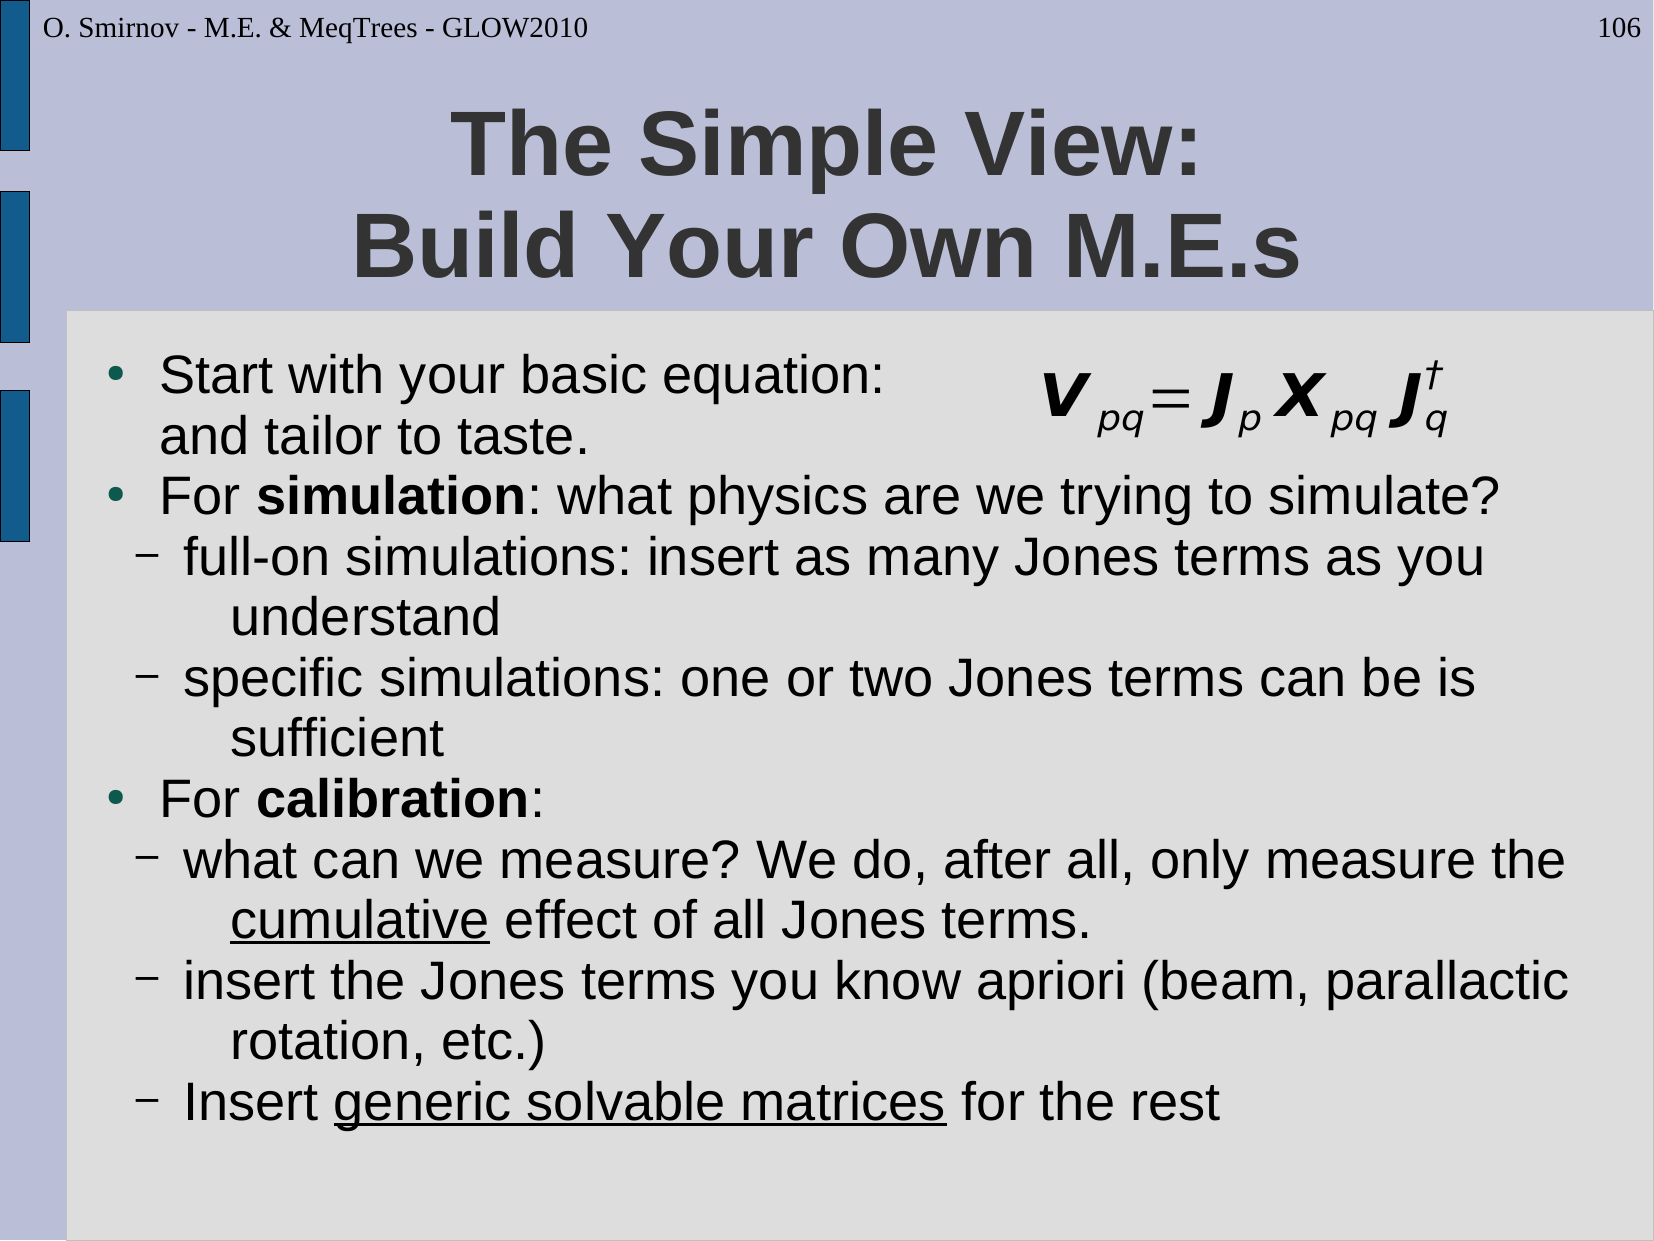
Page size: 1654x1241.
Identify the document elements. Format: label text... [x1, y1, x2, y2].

chart [1033, 354, 1454, 440]
title The Simple View: Build Your Own M.E.s [121, 92, 1534, 298]
list Start with your basic equation: and tailor to taste. For simulation: what physics are we trying to simulate? full-on simulations: insert as many Jones terms as you understand specific simulations: one or two Jones terms can be is sufficient For calibration: what can we measure? We do, after all, only measure the cumulative effect of all Jones terms. insert the Jones terms you know apriori (beam, parallactic rotation, etc.) Insert generic solvable matrices for the rest [88, 344, 1595, 1193]
